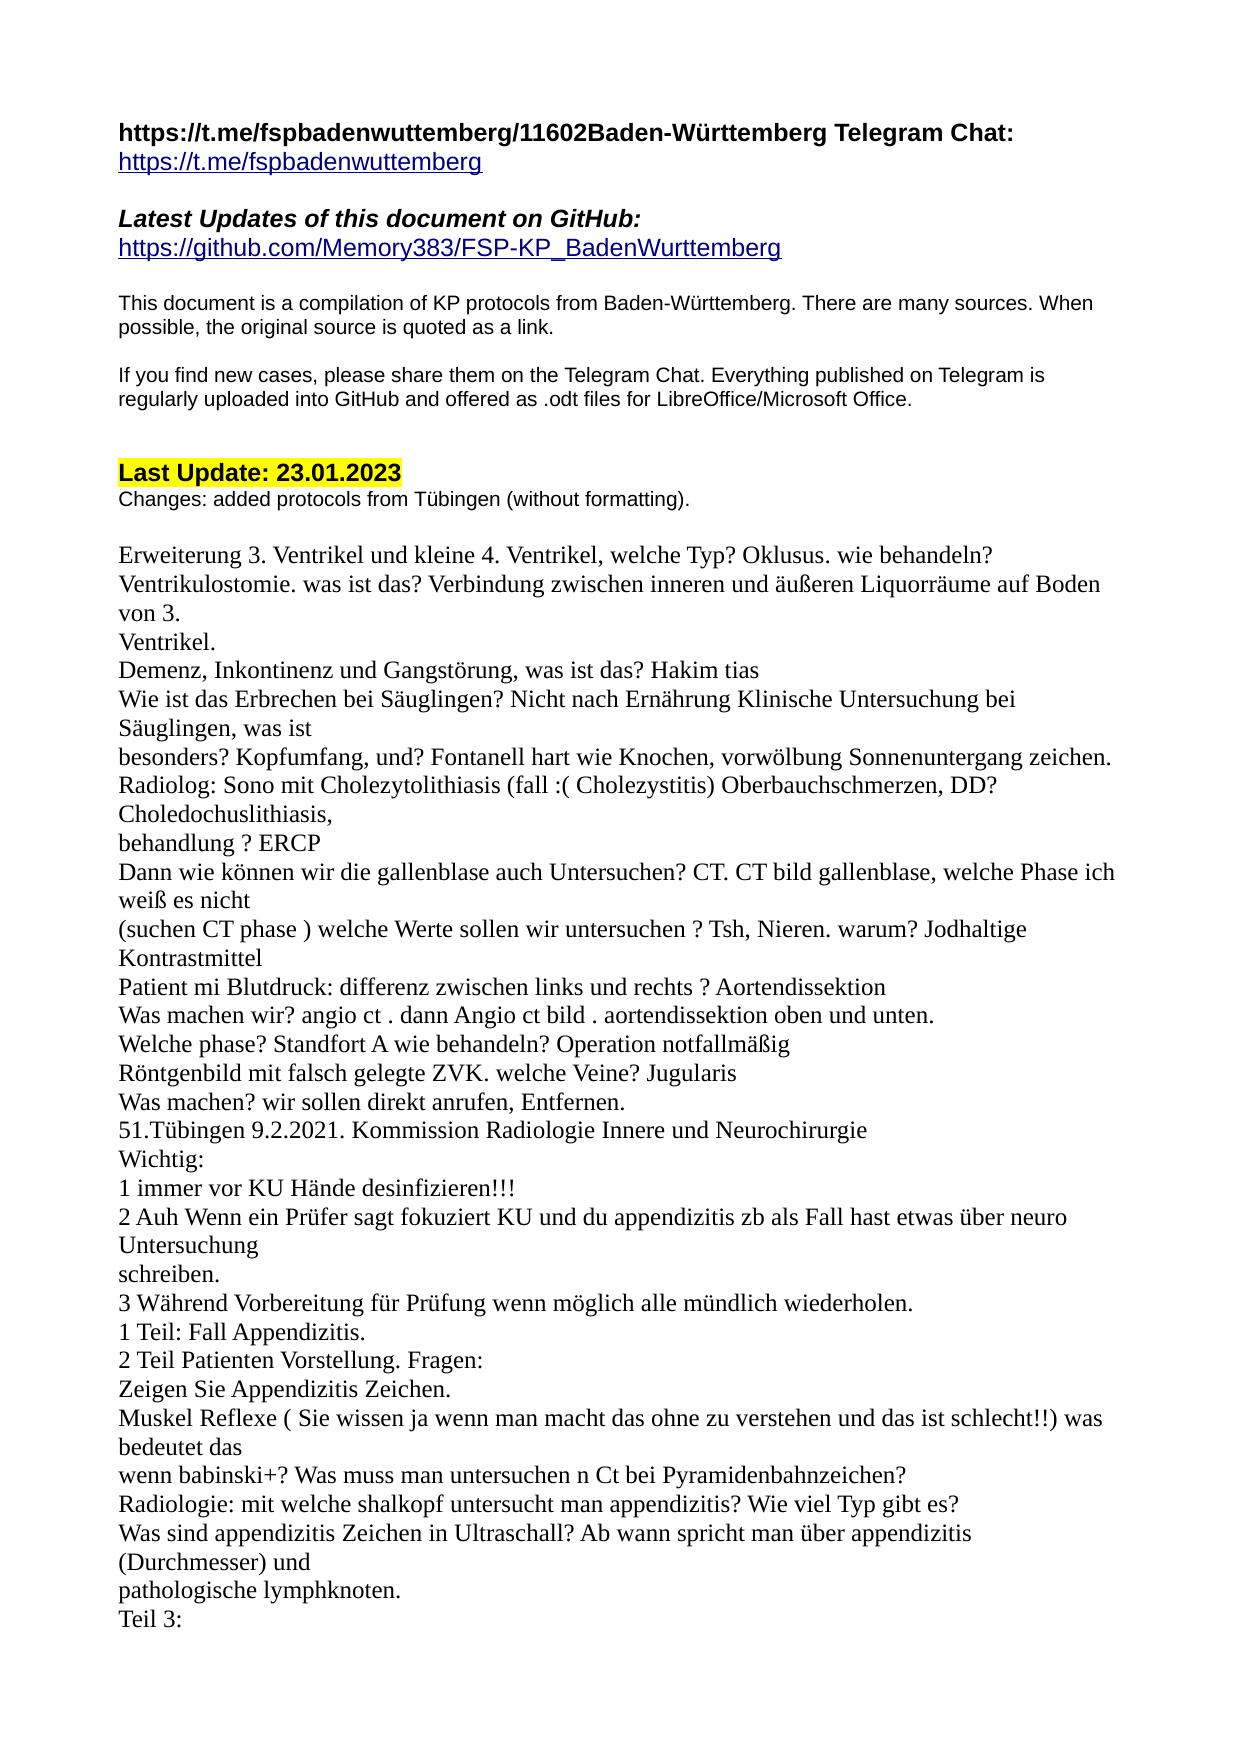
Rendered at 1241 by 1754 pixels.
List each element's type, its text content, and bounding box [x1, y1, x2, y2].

text behandlung ? ERCP [118, 828, 1122, 857]
text Wichtig: [118, 1144, 1122, 1173]
text Wie ist das Erbrechen bei Säuglingen? Nicht nach Ernährung Klinische Untersuchung bei Säuglingen, was ist [118, 684, 1122, 742]
text Radiologie: mit welche shalkopf untersucht man appendizitis? Wie viel Typ gibt es? [118, 1489, 1122, 1518]
text 1 immer vor KU Hände desinfizieren!!! [118, 1173, 1122, 1202]
text Muskel Reflexe ( Sie wissen ja wenn man macht das ohne zu verstehen und das ist schlecht!!) was bedeutet das [118, 1403, 1122, 1461]
text Demenz, Inkontinenz und Gangstörung, was ist das? Hakim tias [118, 656, 1122, 684]
text 2 Teil Patienten Vorstellung. Fragen: [118, 1346, 1122, 1374]
text Was machen wir? angio ct . dann Angio ct bild . aortendissektion oben und unten. [118, 1001, 1122, 1029]
text Ventrikulostomie. was ist das? Verbindung zwischen inneren und äußeren Liquorräume auf Boden von 3. [118, 569, 1122, 627]
text 3 Während Vorbereitung für Prüfung wenn möglich alle mündlich wiederholen. [118, 1288, 1122, 1317]
text Was machen? wir sollen direkt anrufen, Entfernen. [118, 1087, 1122, 1116]
text wenn babinski+? Was muss man untersuchen n Ct bei Pyramidenbahnzeichen? [118, 1461, 1122, 1489]
text Radiolog: Sono mit Cholezytolithiasis (fall :( Cholezystitis) Oberbauchschmerzen, DD? Choledochuslithiasis, [118, 771, 1122, 828]
text Erweiterung 3. Ventrikel und kleine 4. Ventrikel, welche Typ? Oklusus. wie behandeln? [118, 541, 1122, 569]
text 1 Teil: Fall Appendizitis. [118, 1317, 1122, 1346]
text besonders? Kopfumfang, und? Fontanell hart wie Knochen, vorwölbung Sonnenuntergang zeichen. [118, 742, 1122, 771]
text 51.Tübingen 9.2.2021. Kommission Radiologie Innere und Neurochirurgie [118, 1116, 1122, 1144]
text 2 Auh Wenn ein Prüfer sagt fokuziert KU und du appendizitis zb als Fall hast etwas über neuro Untersuchung [118, 1202, 1122, 1259]
text Was sind appendizitis Zeichen in Ultraschall? Ab wann spricht man über appendizitis (Durchmesser) und [118, 1518, 1122, 1576]
text Röntgenbild mit falsch gelegte ZVK. welche Veine? Jugularis [118, 1058, 1122, 1087]
text Zeigen Sie Appendizitis Zeichen. [118, 1374, 1122, 1403]
text Welche phase? Standfort A wie behandeln? Operation notfallmäßig [118, 1029, 1122, 1058]
text Dann wie können wir die gallenblase auch Untersuchen? CT. CT bild gallenblase, welche Phase ich weiß es nicht [118, 857, 1122, 914]
text Patient mi Blutdruck: differenz zwischen links und rechts ? Aortendissektion [118, 972, 1122, 1001]
text (suchen CT phase ) welche Werte sollen wir untersuchen ? Tsh, Nieren. warum? Jodhaltige Kontrastmittel [118, 914, 1122, 972]
text Teil 3: [118, 1604, 1122, 1633]
text pathologische lymphknoten. [118, 1576, 1122, 1604]
text schreiben. [118, 1259, 1122, 1288]
text Ventrikel. [118, 627, 1122, 656]
